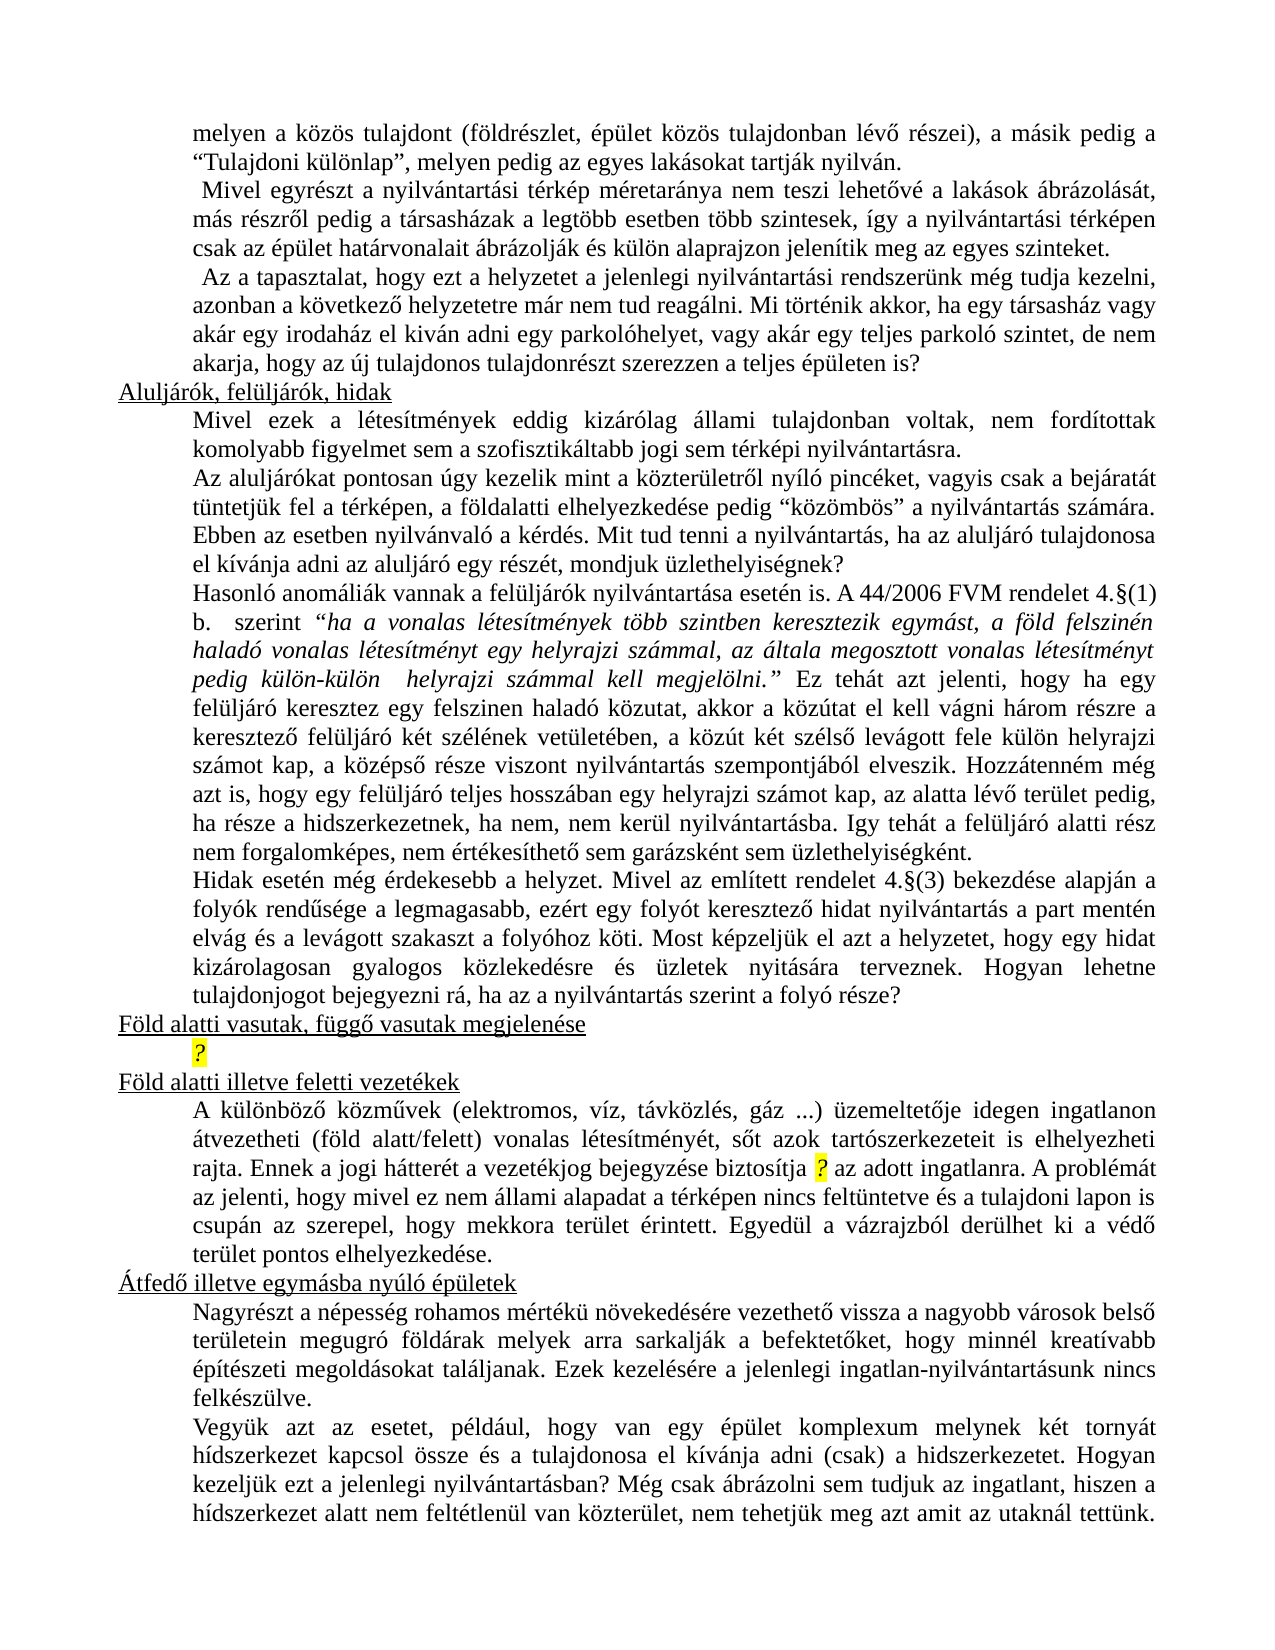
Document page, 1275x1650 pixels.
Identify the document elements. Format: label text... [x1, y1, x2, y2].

text Mivel egyrészt a nyilvántartási térkép méretaránya nem teszi lehetővé a lakások ábrázolását, más részről pedig a társasházak a legtöbb esetben több szintesek, így a nyilvántartási térképen csak az épület határvonalait ábrázolják és külön alaprajzon jelenítik meg az egyes szinteket. [192, 176, 1157, 262]
text Hasonló anomáliák vannak a felüljárók nyilvántartása esetén is. A 44/2006 FVM rendelet 4.§(1) b. szerint “ha a vonalas létesítmények több szintben keresztezik egymást, a föld felszinén haladó vonalas létesítményt egy helyrajzi számmal, az általa megosztott vonalas létesítményt pedig külön-külön helyrajzi számmal kell megjelölni.” Ez tehát azt jelenti, hogy ha egy felüljáró keresztez egy felszinen haladó közutat, akkor a közútat el kell vágni három részre a keresztező felüljáró két szélének vetületében, a közút két szélső levágott fele külön helyrajzi számot kap, a középső része viszont nyilvántartás szempontjából elveszik. Hozzátenném még azt is, hogy egy felüljáró teljes hosszában egy helyrajzi számot kap, az alatta lévő terület pedig, ha része a hidszerkezetnek, ha nem, nem kerül nyilvántartásba. Igy tehát a felüljáró alatti rész nem forgalomképes, nem értékesíthető sem garázsként sem üzlethelyiségként. [192, 578, 1157, 866]
text Vegyük azt az esetet, például, hogy van egy épület komplexum melynek két tornyát hídszerkezet kapcsol össze és a tulajdonosa el kívánja adni (csak) a hidszerkezetet. Hogyan kezeljük ezt a jelenlegi nyilvántartásban? Még csak ábrázolni sem tudjuk az ingatlant, hiszen a hídszerkezet alatt nem feltétlenül van közterület, nem tehetjük meg azt amit az utaknál tettünk. [192, 1412, 1157, 1527]
text Hidak esetén még érdekesebb a helyzet. Mivel az említett rendelet 4.§(3) bekezdése alapján a folyók rendűsége a legmagasabb, ezért egy folyót keresztező hidat nyilvántartás a part mentén elvág és a levágott szakaszt a folyóhoz köti. Most képzeljük el azt a helyzetet, hogy egy hidat kizárolagosan gyalogos közlekedésre és üzletek nyitására terveznek. Hogyan lehetne tulajdonjogot bejegyezni rá, ha az a nyilvántartás szerint a folyó része? [192, 866, 1157, 1009]
text Mivel ezek a létesítmények eddig kizárólag állami tulajdonban voltak, nem fordítottak komolyabb figyelmet sem a szofisztikáltabb jogi sem térképi nyilvántartásra. [192, 406, 1157, 463]
text Átfedő illetve egymásba nyúló épületek [118, 1268, 1157, 1297]
text Föld alatti illetve feletti vezetékek [118, 1067, 1157, 1096]
text Az a tapasztalat, hogy ezt a helyzetet a jelenlegi nyilvántartási rendszerünk még tudja kezelni, azonban a következő helyzetetre már nem tud reagálni. Mi történik akkor, ha egy társasház vagy akár egy irodaház el kiván adni egy parkolóhelyet, vagy akár egy teljes parkoló szintet, de nem akarja, hogy az új tulajdonos tulajdonrészt szerezzen a teljes épületen is? [192, 262, 1157, 377]
text ? [192, 1038, 1157, 1067]
text Nagyrészt a népesség rohamos mértékü növekedésére vezethető vissza a nagyobb városok belső területein megugró földárak melyek arra sarkalják a befektetőket, hogy minnél kreatívabb építészeti megoldásokat találjanak. Ezek kezelésére a jelenlegi ingatlan-nyilvántartásunk nincs felkészülve. [192, 1297, 1157, 1412]
text Föld alatti vasutak, függő vasutak megjelenése [118, 1009, 1157, 1038]
text A különböző közművek (elektromos, víz, távközlés, gáz ...) üzemeltetője idegen ingatlanon átvezetheti (föld alatt/felett) vonalas létesítményét, sőt azok tartószerkezeteit is elhelyezheti rajta. Ennek a jogi hátterét a vezetékjog bejegyzése biztosítja ? az adott ingatlanra. A problémát az jelenti, hogy mivel ez nem állami alapadat a térképen nincs feltüntetve és a tulajdoni lapon is csupán az szerepel, hogy mekkora terület érintett. Egyedül a vázrajzból derülhet ki a védő terület pontos elhelyezkedése. [192, 1096, 1157, 1268]
text Az aluljárókat pontosan úgy kezelik mint a közterületről nyíló pincéket, vagyis csak a bejáratát tüntetjük fel a térképen, a földalatti elhelyezkedése pedig “közömbös” a nyilvántartás számára. Ebben az esetben nyilvánvaló a kérdés. Mit tud tenni a nyilvántartás, ha az aluljáró tulajdonosa el kívánja adni az aluljáró egy részét, mondjuk üzlethelyiségnek? [192, 463, 1157, 578]
text Aluljárók, felüljárók, hidak [118, 377, 1157, 406]
text melyen a közös tulajdont (földrészlet, épület közös tulajdonban lévő részei), a másik pedig a “Tulajdoni különlap”, melyen pedig az egyes lakásokat tartják nyilván. [192, 118, 1157, 176]
